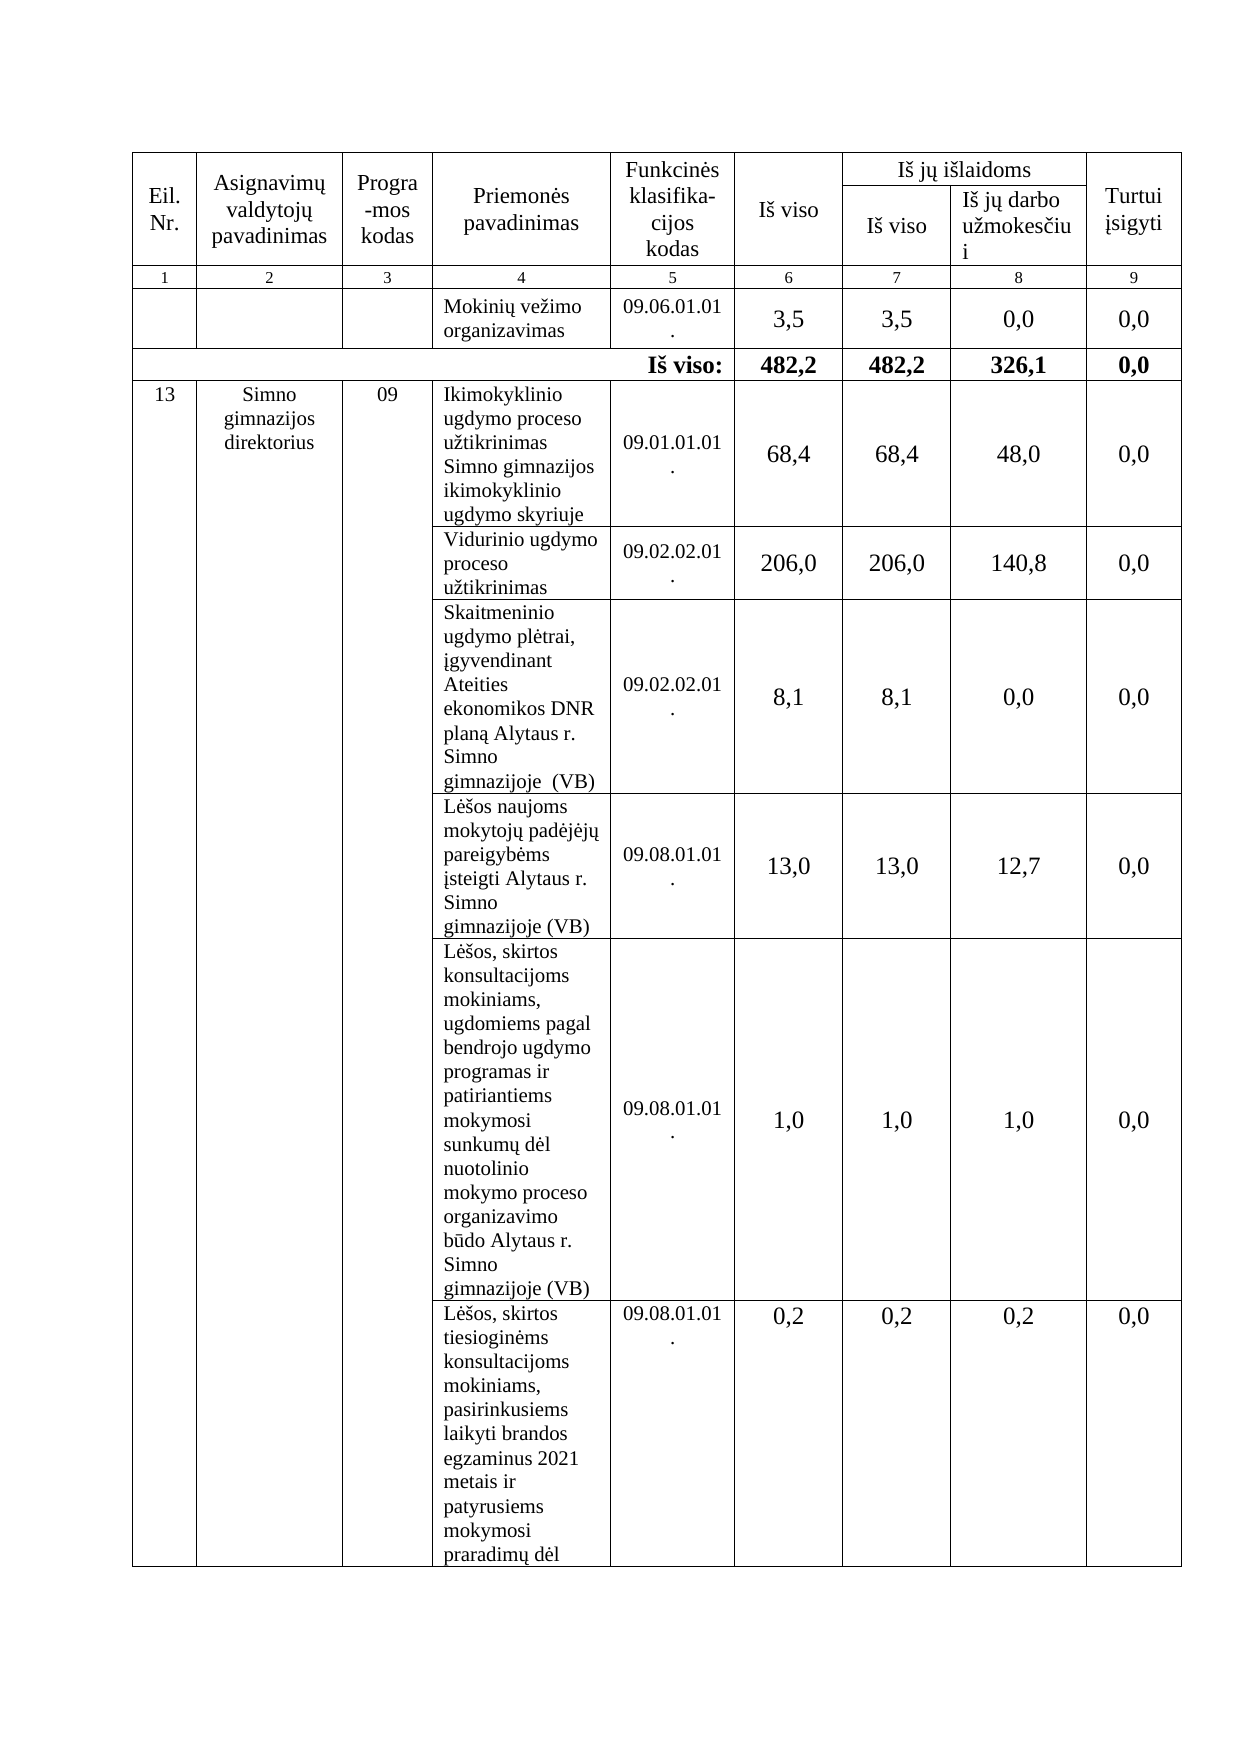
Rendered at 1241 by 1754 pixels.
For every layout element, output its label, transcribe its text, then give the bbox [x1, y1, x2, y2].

table_cell 68,4 [843, 381, 950, 526]
table_cell 09.08.01.01. [611, 1301, 734, 1566]
table_cell 1,0 [843, 939, 950, 1300]
table_cell 68,4 [735, 381, 842, 526]
table_cell Vidurinio ugdymo proceso užtikrinimas [433, 527, 610, 599]
table_cell 09.01.01.01. [611, 381, 734, 526]
table_header Progra-mos kodas [343, 153, 432, 265]
table_header Asignavimų valdytojų pavadinimas [197, 153, 342, 265]
table_cell Lėšos, skirtos konsultacijoms mokiniams, ugdomiems pagal bendrojo ugdymo programas ir patiriantiems mokymosi sunkumų dėl nuotolinio mokymo proceso organizavimo būdo Alytaus r. Simno gimnazijoje (VB) [433, 939, 610, 1300]
table_cell 09.08.01.01. [611, 939, 734, 1300]
table_cell 9 [1087, 266, 1181, 288]
table_cell 3,5 [843, 289, 950, 348]
table_cell 12,7 [951, 794, 1086, 938]
table_cell 3 [343, 266, 432, 288]
table_cell 0,0 [1087, 1301, 1181, 1566]
table_cell 4 [433, 266, 610, 288]
table_cell 206,0 [735, 527, 842, 599]
table_cell 09.02.02.01. [611, 600, 734, 793]
table_cell 13,0 [843, 794, 950, 938]
table_cell Mokinių vežimo organizavimas [433, 289, 610, 348]
table_cell 0,0 [1087, 527, 1181, 599]
table_cell 3,5 [735, 289, 842, 348]
table_cell 1,0 [735, 939, 842, 1300]
table_cell 13 [133, 381, 196, 1566]
table_cell 09.08.01.01. [611, 794, 734, 938]
table_cell 8 [951, 266, 1086, 288]
table_header Funkcinės klasifika-cijos kodas [611, 153, 734, 265]
table_cell 13,0 [735, 794, 842, 938]
table_cell 1,0 [951, 939, 1086, 1300]
table_cell 8,1 [843, 600, 950, 793]
table_cell 0,0 [1087, 794, 1181, 938]
table_cell Iš jų darbo užmokesčiui [951, 186, 1086, 265]
table_cell Ikimokyklinio ugdymo proceso užtikrinimas Simno gimnazijos ikimokyklinio ugdymo skyriuje [433, 381, 610, 526]
table_cell 09.06.01.01. [611, 289, 734, 348]
table_cell Iš viso [843, 186, 950, 265]
table_header Turtui įsigyti [1087, 153, 1181, 265]
table_cell 48,0 [951, 381, 1086, 526]
table_cell [197, 289, 342, 348]
table_cell Iš viso: [133, 349, 734, 380]
table_cell 0,0 [1087, 939, 1181, 1300]
table_cell 0,0 [1087, 289, 1181, 348]
table_cell 326,1 [951, 349, 1086, 380]
table_cell Simno gimnazijos direktorius [197, 381, 342, 1566]
table_cell 09 [343, 381, 432, 1566]
table_header Iš jų išlaidoms [843, 153, 1086, 185]
table_cell 0,0 [1087, 600, 1181, 793]
table_cell 0,0 [1087, 381, 1181, 526]
table_cell 0,2 [843, 1301, 950, 1566]
table_cell [343, 289, 432, 348]
table_cell 8,1 [735, 600, 842, 793]
table_cell 1 [133, 266, 196, 288]
table_cell 6 [735, 266, 842, 288]
table_cell 0,0 [951, 600, 1086, 793]
table_cell 7 [843, 266, 950, 288]
table_cell Lėšos, skirtos tiesioginėms konsultacijoms mokiniams, pasirinkusiems laikyti brandos egzaminus 2021 metais ir patyrusiems mokymosi praradimų dėl [433, 1301, 610, 1566]
table_header Priemonės pavadinimas [433, 153, 610, 265]
table_cell 482,2 [735, 349, 842, 380]
table_cell 482,2 [843, 349, 950, 380]
table_header Eil. Nr. [133, 153, 196, 265]
table_cell [133, 289, 196, 348]
table_cell 5 [611, 266, 734, 288]
table_cell 0,2 [735, 1301, 842, 1566]
table_cell Skaitmeninio ugdymo plėtrai, įgyvendinant Ateities ekonomikos DNR planą Alytaus r. Simno gimnazijoje (VB) [433, 600, 610, 793]
table_cell Lėšos naujoms mokytojų padėjėjų pareigybėms įsteigti Alytaus r. Simno gimnazijoje (VB) [433, 794, 610, 938]
table_cell 09.02.02.01. [611, 527, 734, 599]
table_cell 0,2 [951, 1301, 1086, 1566]
table_cell 0,0 [1087, 349, 1181, 380]
table_cell 2 [197, 266, 342, 288]
table_cell 140,8 [951, 527, 1086, 599]
table_header Iš viso [735, 153, 842, 265]
table_cell 0,0 [951, 289, 1086, 348]
table_cell 206,0 [843, 527, 950, 599]
